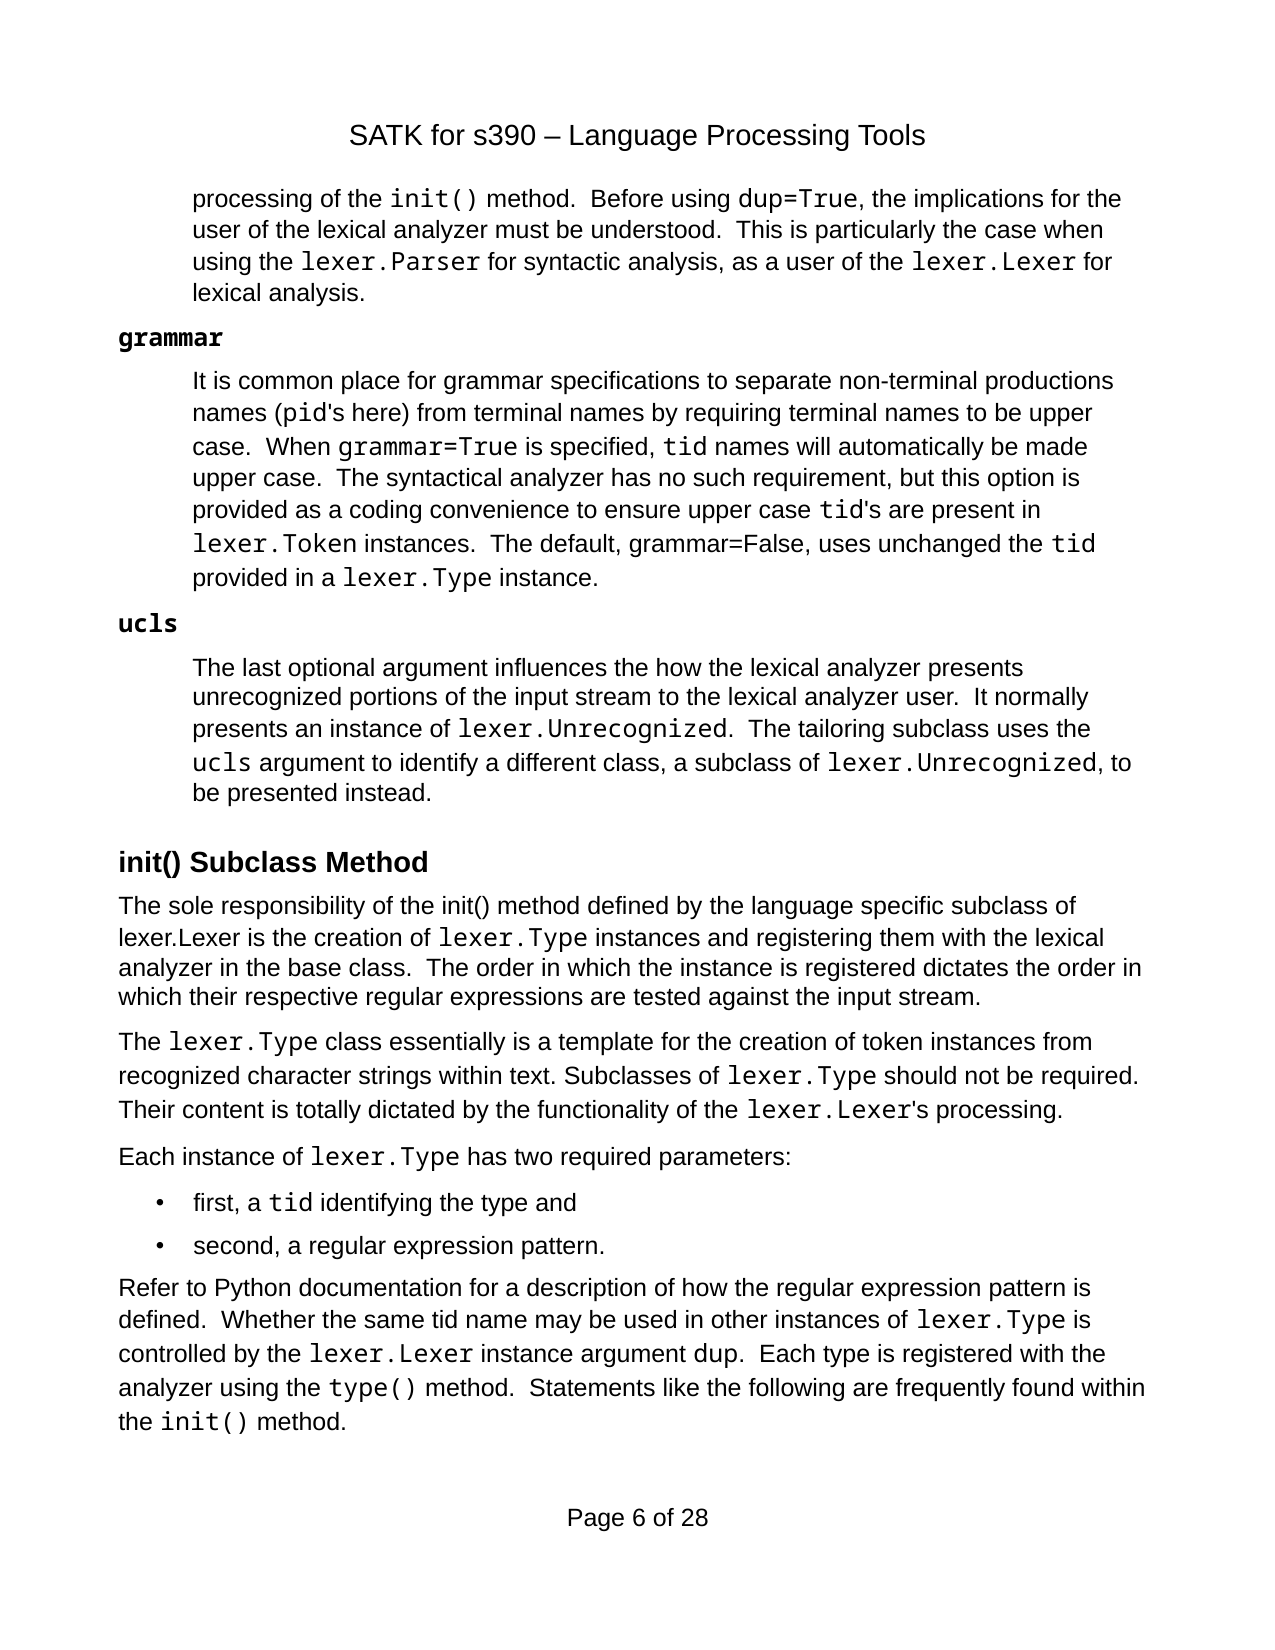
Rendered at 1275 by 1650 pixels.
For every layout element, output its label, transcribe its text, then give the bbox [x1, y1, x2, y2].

text processing of the init() method. Before using dup=True, the implications for the user of the lexical analyzer must be understood. This is particularly the case when using the lexer.Parser for syntactic analysis, as a user of the lexer.Lexer for lexical analysis. [192, 181, 1157, 307]
text ucls [118, 606, 1157, 640]
list first, a tid identifying the type and [156, 1185, 1157, 1219]
text Each instance of lexer.Type has two required parameters: [118, 1138, 1157, 1172]
text grammar [118, 319, 1157, 353]
text The sole responsibility of the init() method defined by the language specific subclass of lexer.Lexer is the creation of lexer.Type instances and registering them with the lexical analyzer in the base class. The order in which the instance is registered dictates the order in which their respective regular expressions are tested against the input stream. [118, 891, 1157, 1011]
text The lexer.Type class essentially is a template for the creation of token instances from recognized character strings within text. Subclasses of lexer.Type should not be required. Their content is totally dictated by the functionality of the lexer.Lexer's processing. [118, 1023, 1157, 1126]
text The last optional argument influences the how the lexical analyzer presents unrecognized portions of the input stream to the lexical analyzer user. It normally presents an instance of lexer.Unrecognized. The tailoring subclass uses the ucls argument to identify a different class, a subclass of lexer.Unrecognized, to be presented instead. [192, 653, 1157, 807]
list second, a regular expression pattern. [156, 1231, 1157, 1260]
text Refer to Python documentation for a description of how the regular expression pattern is defined. Whether the same tid name may be used in other instances of lexer.Type is controlled by the lexer.Lexer instance argument dup. Each type is registered with the analyzer using the type() method. Statements like the following are frequently found within the init() method. [118, 1273, 1157, 1438]
subtitle init() Subclass Method [118, 844, 1157, 878]
text It is common place for grammar specifications to separate non-terminal productions names (pid's here) from terminal names by requiring terminal names to be upper case. When grammar=True is specified, tid names will automatically be made upper case. The syntactical analyzer has no such requirement, but this option is provided as a coding convenience to ensure upper case tid's are present in lexer.Token instances. The default, grammar=False, uses unchanged the tid provided in a lexer.Type instance. [192, 366, 1157, 594]
